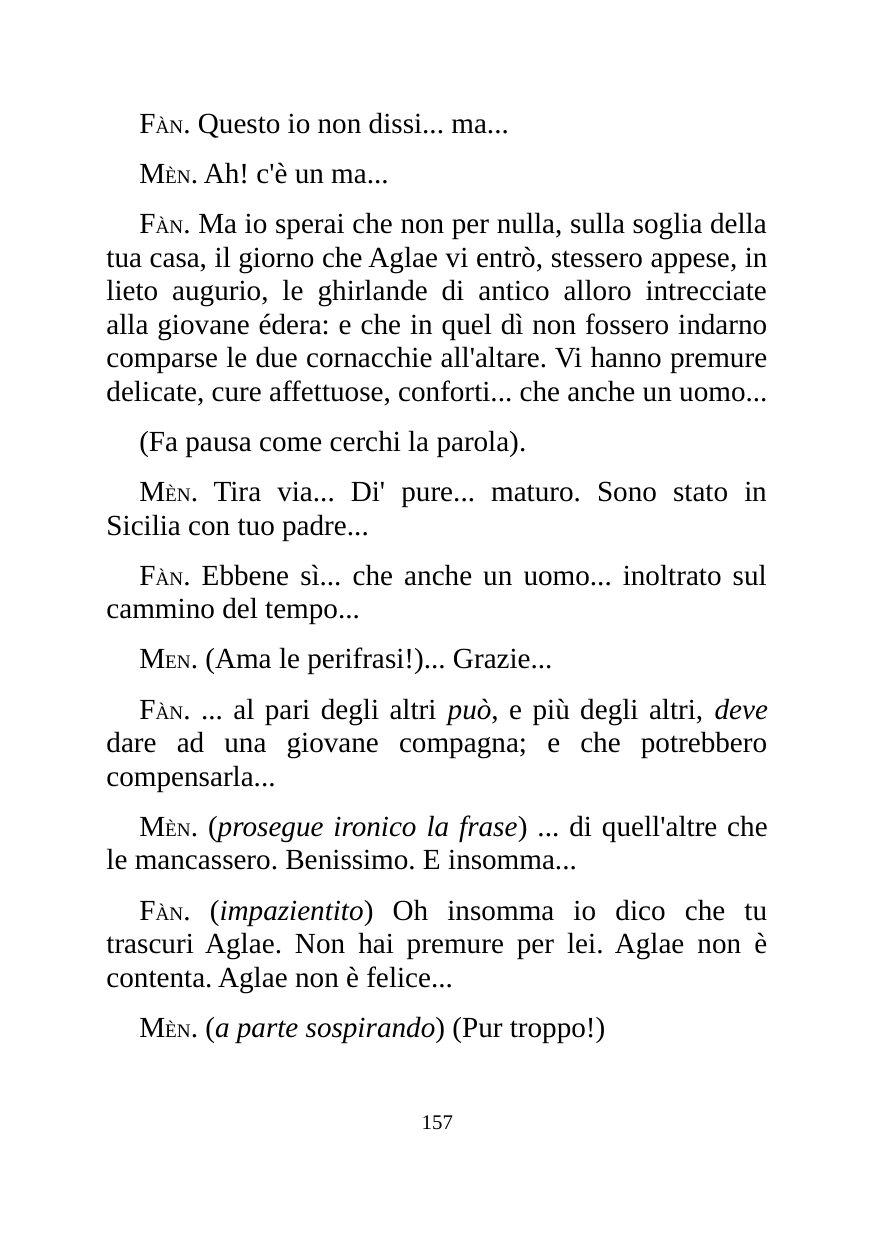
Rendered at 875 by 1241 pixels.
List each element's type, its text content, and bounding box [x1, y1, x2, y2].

text (Fa pausa come cerchi la parola). [106, 424, 768, 458]
text Mèn. (prosegue ironico la frase) ... di quell'altre che le mancassero. Benissimo. E insomma... [106, 809, 768, 876]
text Fàn. ... al pari degli altri può, e più degli altri, deve dare ad una giovane compagna; e che potrebbero compensarla... [106, 692, 768, 792]
text Fàn. Ebbene sì... che anche un uomo... inoltrato sul cammino del tempo... [106, 558, 768, 625]
text Men. (Ama le perifrasi!)... Grazie... [106, 642, 768, 675]
text Fàn. (impazientito) Oh insomma io dico che tu trascuri Aglae. Non hai premure per lei. Aglae non è contenta. Aglae non è felice... [106, 893, 768, 993]
text Fàn. Ma io sperai che non per nulla, sulla soglia della tua casa, il giorno che Aglae vi entrò, stessero appese, in lieto augurio, le ghirlande di antico alloro intrecciate alla giovane édera: e che in quel dì non fossero indarno comparse le due cornacchie all'altare. Vi hanno premure delicate, cure affettuose, conforti... che anche un uomo... [106, 206, 768, 408]
text Fàn. Questo io non dissi... ma... [106, 106, 768, 140]
text Mèn. Ah! c'è un ma... [106, 156, 768, 190]
text Mèn. (a parte sospirando) (Pur troppo!) [106, 1010, 768, 1043]
text Mèn. Tira via... Di' pure... maturo. Sono stato in Sicilia con tuo padre... [106, 474, 768, 541]
